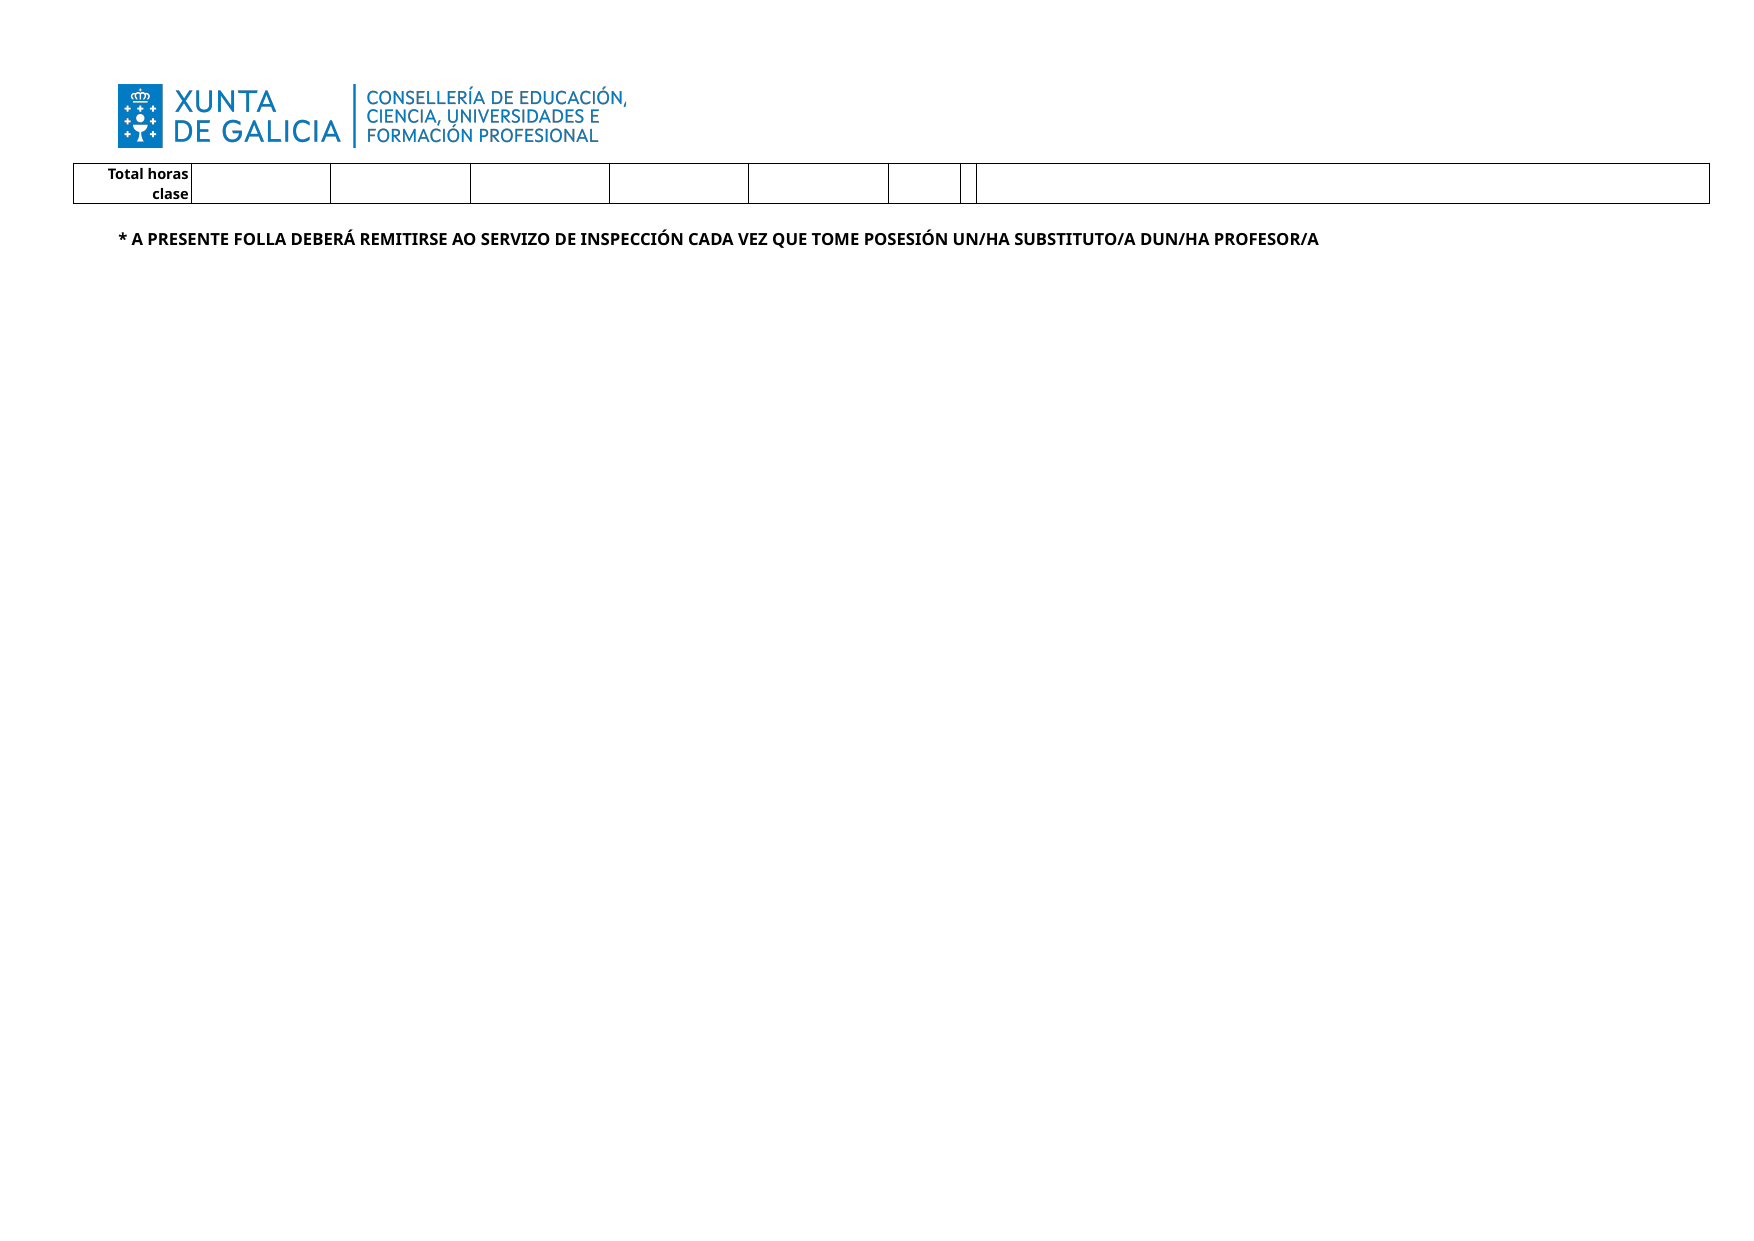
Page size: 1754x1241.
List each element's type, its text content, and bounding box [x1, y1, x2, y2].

table_cell [889, 164, 960, 203]
table_cell Total horas clase [74, 164, 191, 203]
table_header [961, 164, 976, 203]
table_cell [192, 164, 330, 203]
text * A PRESENTE FOLLA DEBERÁ REMITIRSE AO SERVIZO DE INSPECCIÓN CADA VEZ QUE TOME POSESIÓN UN/HA SUBSTITUTO/A DUN/HA PROFESOR/A [118, 227, 1671, 250]
table_cell [610, 164, 748, 203]
table_cell [331, 164, 470, 203]
table_cell [749, 164, 888, 203]
table_cell [471, 164, 609, 203]
table_header [977, 164, 1709, 203]
